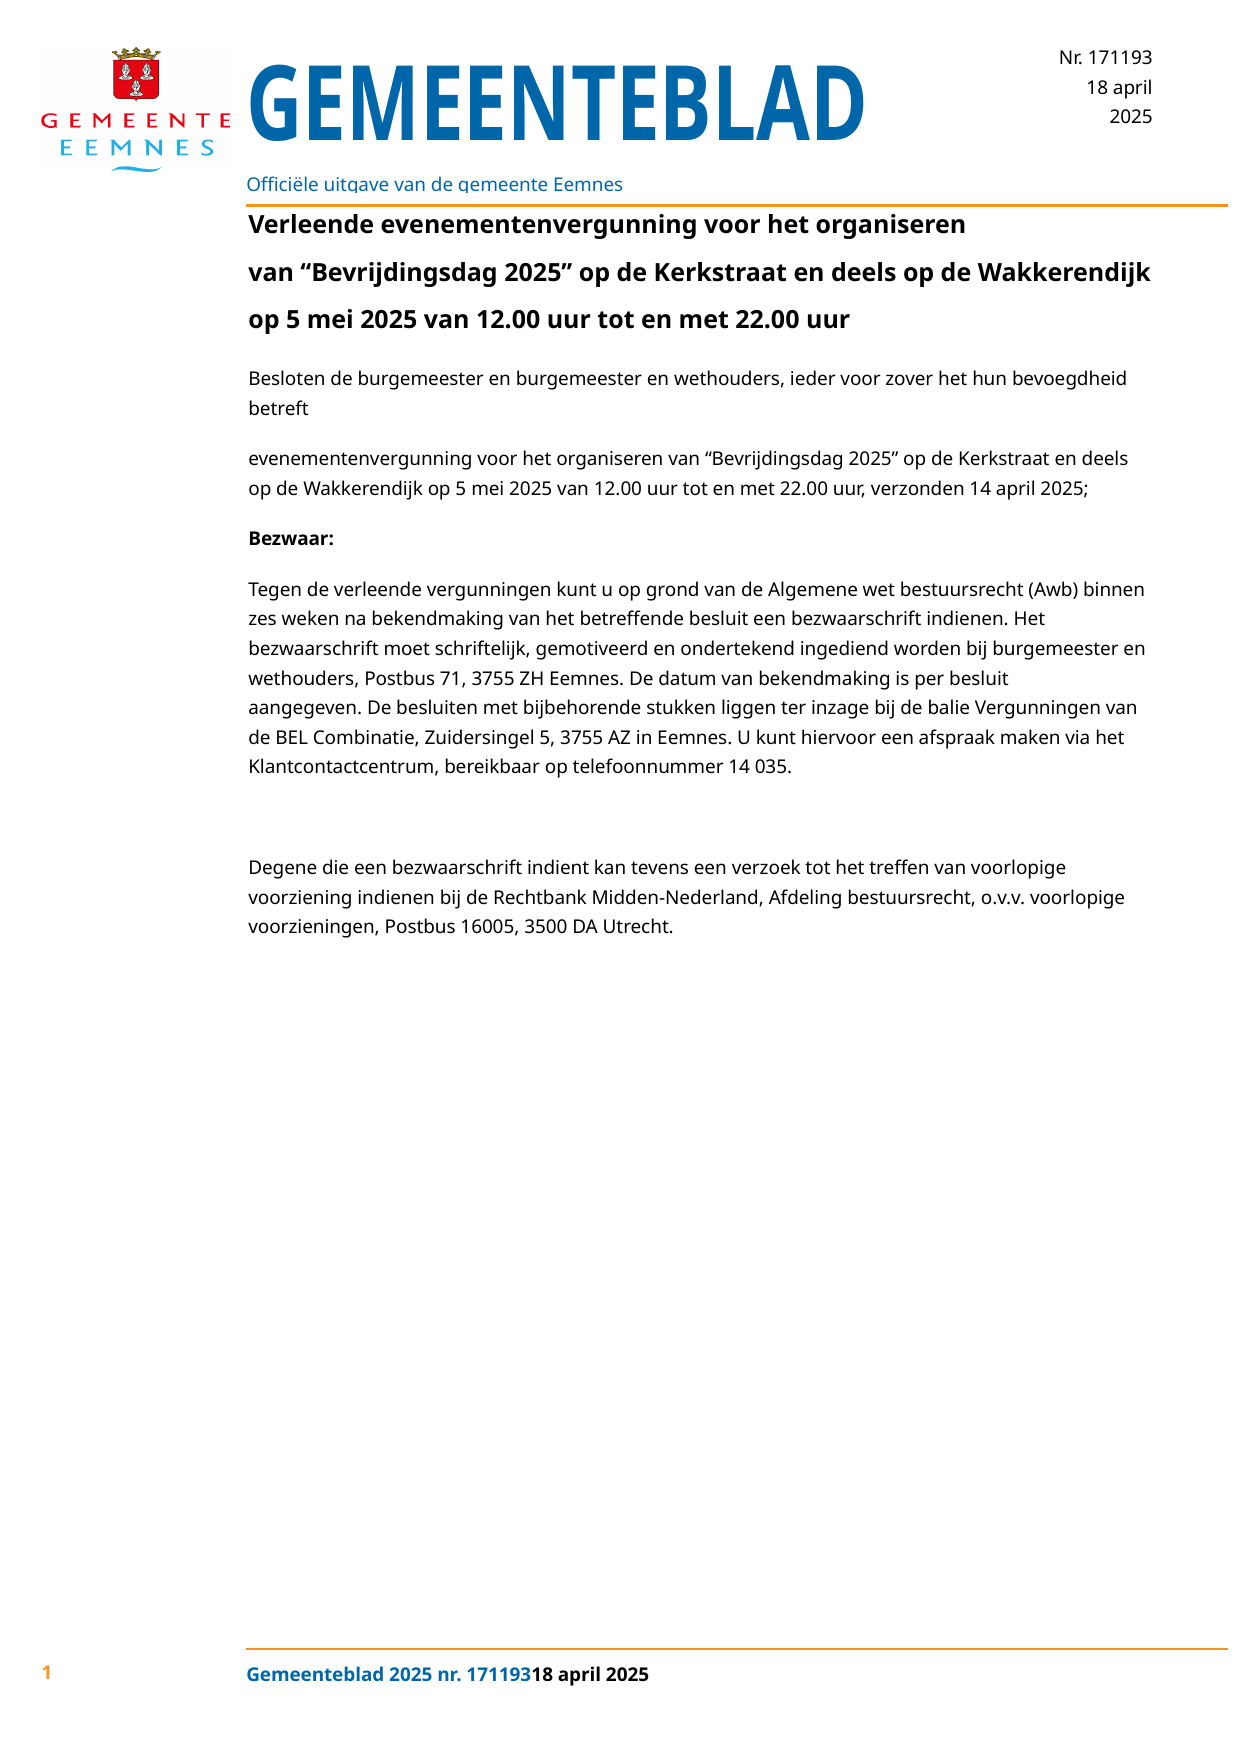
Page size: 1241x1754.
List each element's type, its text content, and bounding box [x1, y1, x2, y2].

text Degene die een bezwaarschrift indient kan tevens een verzoek tot het treffen van voorlopige voorziening indienen bij de Rechtbank Midden-Nederland, Afdeling bestuursrecht, o.v.v. voorlopige voorzieningen, Postbus 16005, 3500 DA Utrecht. [248, 854, 1152, 939]
text evenementenvergunning voor het organiseren van ‘‘Bevrijdingsdag 2025’’ op de Kerkstraat en deels op de Wakkerendijk op 5 mei 2025 van 12.00 uur tot en met 22.00 uur, verzonden 14 april 2025; [248, 446, 1152, 501]
text Verleende evenementenvergunning voor het organiseren van ‘‘Bevrijdingsdag 2025’’ op de Kerkstraat en deels op de Wakkerendijk op 5 mei 2025 van 12.00 uur tot en met 22.00 uur [248, 207, 1152, 336]
text Besloten de burgemeester en burgemeester en wethouders, ieder voor zover het hun bevoegdheid betreft [248, 366, 1152, 421]
text Bezwaar: [248, 526, 1152, 551]
picture [41, 47, 231, 172]
text Tegen de verleende vergunningen kunt u op grond van de Algemene wet bestuursrecht (Awb) binnen zes weken na bekendmaking van het betreffende besluit een bezwaarschrift indienen. Het bezwaarschrift moet schriftelijk, gemotiveerd en ondertekend ingediend worden bij burgemeester en wethouders, Postbus 71, 3755 ZH Eemnes. De datum van bekendmaking is per besluit aangegeven. De besluiten met bijbehorende stukken liggen ter inzage bij de balie Vergunningen van de BEL Combinatie, Zuidersingel 5, 3755 AZ in Eemnes. U kunt hiervoor een afspraak maken via het Klantcontactcentrum, bereikbaar op telefoonnummer 14 035. [248, 576, 1152, 779]
